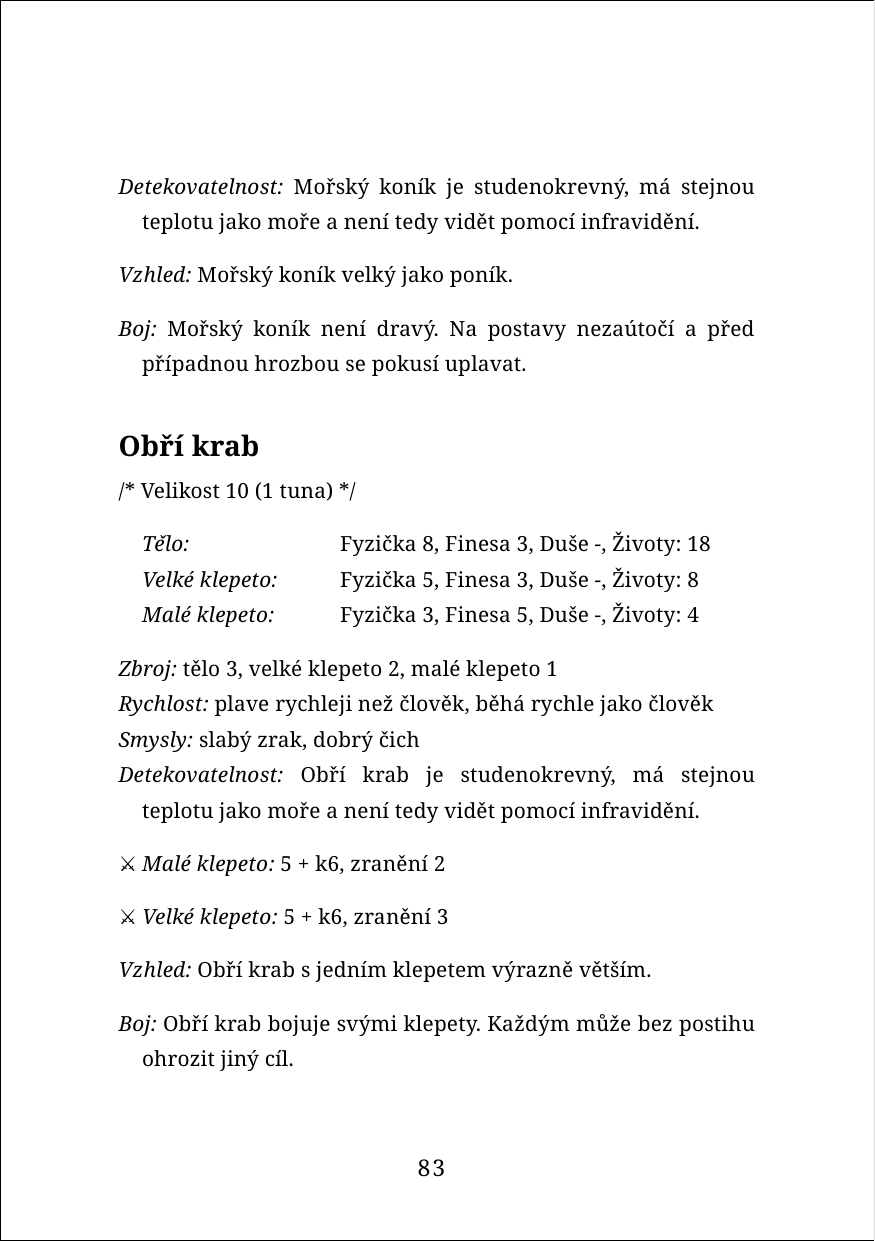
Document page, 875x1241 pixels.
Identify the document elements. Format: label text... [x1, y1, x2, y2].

text ⚔ Malé klepeto: 5 + k6, zranění 2 [118, 849, 756, 877]
text Vzhled: Mořský koník velký jako poník. [118, 261, 756, 289]
text Boj: Mořský koník není dravý. Na postavy nezaútočí a před případnou hrozbou se pokusí uplavat. [118, 314, 756, 378]
text ⚔ Velké klepeto: 5 + k6, zranění 3 [118, 902, 756, 931]
text Smysly: slabý zrak, dobrý čich [118, 725, 756, 753]
text Velké klepeto: Fyzička 5, Finesa 3, Duše -, Životy: 8 [142, 565, 756, 593]
text Malé klepeto: Fyzička 3, Finesa 5, Duše -, Životy: 4 [142, 601, 756, 629]
text Zbroj: tělo 3, velké klepeto 2, malé klepeto 1 [118, 654, 756, 682]
text Tělo: Fyzička 8, Finesa 3, Duše -, Životy: 18 [142, 529, 756, 558]
text Boj: Obří krab bojuje svými klepety. Každým může bez postihu ohrozit jiný cíl. [118, 1009, 756, 1073]
text Detekovatelnost: Obří krab je studenokrevný, má stejnou teplotu jako moře a není tedy vidět pomocí infravidění. [118, 760, 756, 824]
text Detekovatelnost: Mořský koník je studenokrevný, má stejnou teplotu jako moře a není tedy vidět pomocí infravidění. [118, 172, 756, 236]
text Rychlost: plave rychleji než člověk, běhá rychle jako člověk [118, 689, 756, 718]
text /* Velikost 10 (1 tuna) */ [118, 476, 756, 505]
text Vzhled: Obří krab s jedním klepetem výrazně větším. [118, 956, 756, 984]
subtitle Obří krab [118, 426, 756, 464]
